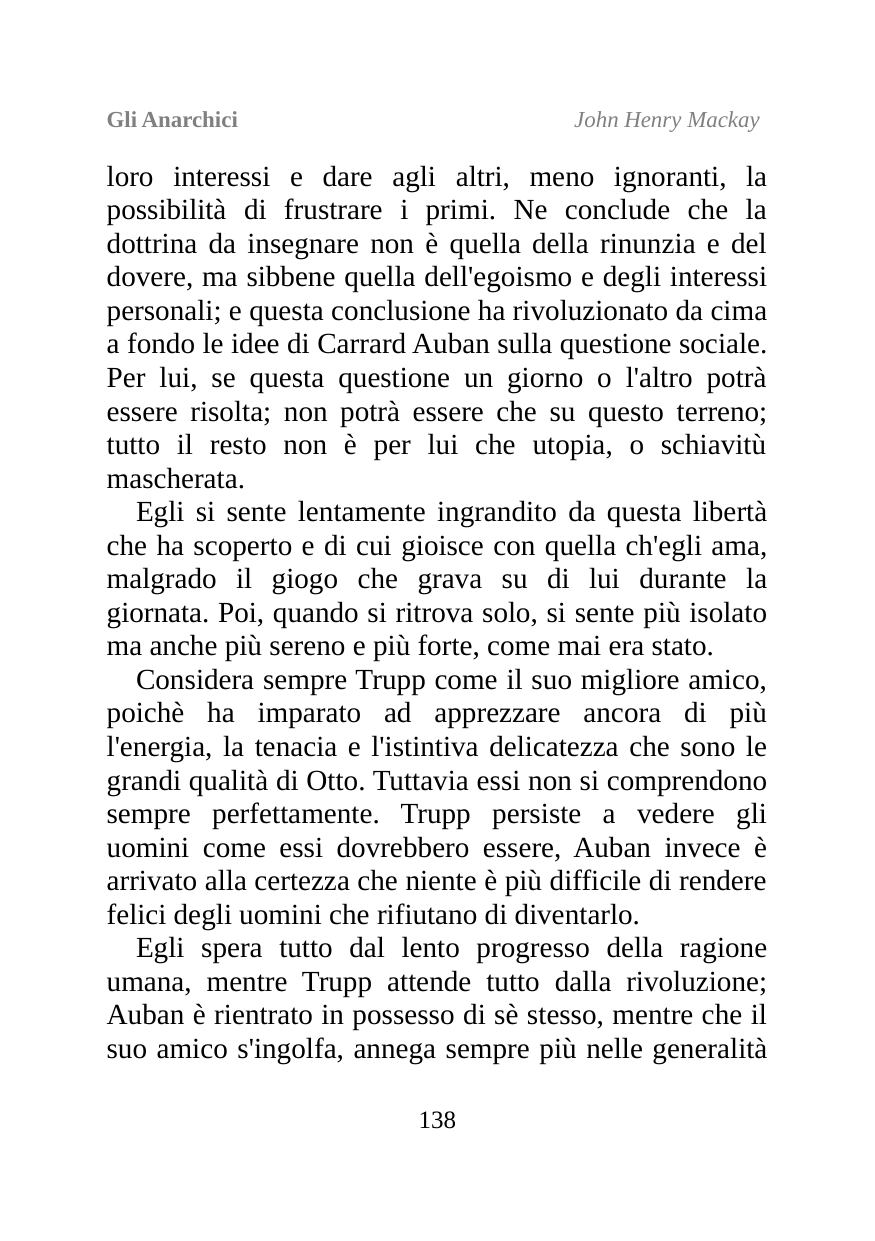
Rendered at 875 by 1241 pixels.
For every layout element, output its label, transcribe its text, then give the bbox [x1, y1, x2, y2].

text Considera sempre Trupp come il suo migliore amico, poichè ha imparato ad apprezzare ancora di più l'energia, la tenacia e l'istintiva delicatezza che sono le grandi qualità di Otto. Tuttavia essi non si comprendono sempre perfettamente. Trupp persiste a vedere gli uomini come essi dovrebbero essere, Auban invece è arrivato alla certezza che niente è più difficile di rendere felici degli uomini che rifiutano di diventarlo. [106, 662, 768, 930]
text loro interessi e dare agli altri, meno ignoranti, la possibilità di frustrare i primi. Ne conclude che la dottrina da insegnare non è quella della rinunzia e del dovere, ma sibbene quella dell'egoismo e degli interessi personali; e questa conclusione ha rivoluzionato da cima a fondo le idee di Carrard Auban sulla questione sociale. Per lui, se questa questione un giorno o l'altro potrà essere risolta; non potrà essere che su questo terreno; tutto il resto non è per lui che utopia, o schiavitù mascherata. [106, 159, 768, 494]
text Egli spera tutto dal lento progresso della ragione umana, mentre Trupp attende tutto dalla rivoluzione; Auban è rientrato in possesso di sè stesso, mentre che il suo amico s'ingolfa, annega sempre più nelle generalità [106, 930, 768, 1064]
text Egli si sente lentamente ingrandito da questa libertà che ha scoperto e di cui gioisce con quella ch'egli ama, malgrado il giogo che grava su di lui durante la giornata. Poi, quando si ritrova solo, si sente più isolato ma anche più sereno e più forte, come mai era stato. [106, 494, 768, 662]
